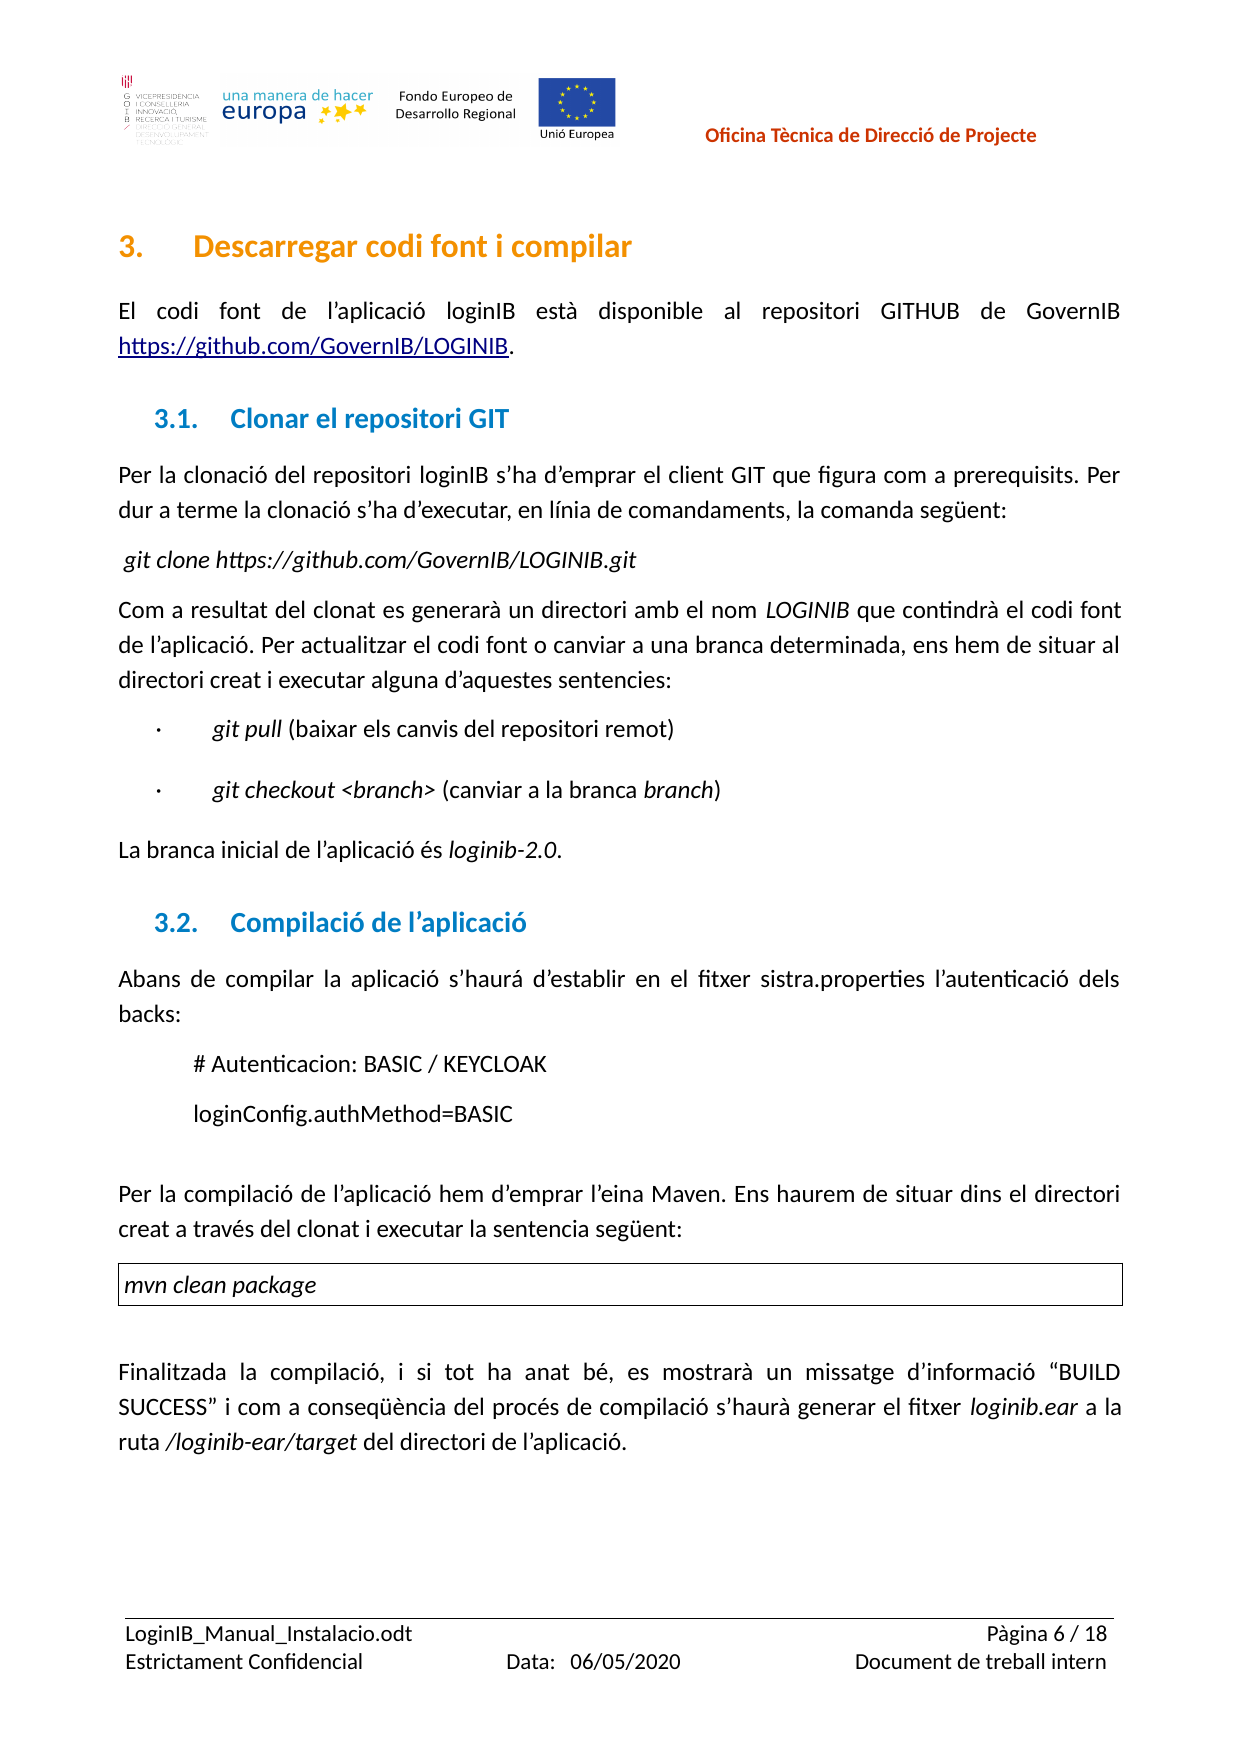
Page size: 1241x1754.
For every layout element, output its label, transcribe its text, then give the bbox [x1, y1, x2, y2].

subtitle Compilació de l’aplicació [153, 904, 1122, 940]
subtitle Clonar el repositori GIT [153, 400, 1122, 436]
text git clone https://github.com/GovernIB/LOGINIB.git [118, 544, 1122, 575]
picture [219, 73, 621, 147]
text Per la clonació del repositori loginIB s’ha d’emprar el client GIT que figura com a prerequisits. Per dur a terme la clonació s’ha d’executar, en línia de comandaments, la comanda següent: [118, 460, 1122, 525]
text Per la compilació de l’aplicació hem d’emprar l’eina Maven. Ens haurem de situar dins el directori creat a través del clonat i executar la sentencia següent: [118, 1178, 1122, 1243]
text Abans de compilar la aplicació s’haurá d’establir en el fitxer sistra.properties l’autenticació dels backs: [118, 963, 1122, 1029]
table_header mvn clean package [119, 1264, 1122, 1305]
text · git checkout <branch> (canviar a la branca branch) [155, 774, 1122, 804]
picture [118, 73, 213, 147]
text loginConfig.authMethod=BASIC [118, 1098, 1122, 1128]
subtitle Descarregar codi font i compilar [118, 225, 1122, 266]
text El codi font de l’aplicació loginIB està disponible al repositori GITHUB de GovernIB https://github.com/GovernIB/LOGINIB. [118, 295, 1122, 361]
text # Autenticacion: BASIC / KEYCLOAK [193, 1048, 1122, 1079]
text Finalitzada la compilació, i si tot ha anat bé, es mostrarà un missatge d’informació “BUILD SUCCESS” i com a conseqüència del procés de compilació s’haurà generar el fitxer loginib.ear a la ruta /loginib-ear/target del directori de l’aplicació. [118, 1356, 1122, 1457]
text · git pull (baixar els canvis del repositori remot) [155, 713, 1122, 744]
text Com a resultat del clonat es generarà un directori amb el nom LOGINIB que contindrà el codi font de l’aplicació. Per actualitzar el codi font o canviar a una branca determinada, ens hem de situar al directori creat i executar alguna d’aquestes sentencies: [118, 594, 1122, 694]
text La branca inicial de l’aplicació és loginib-2.0. [118, 834, 1122, 864]
